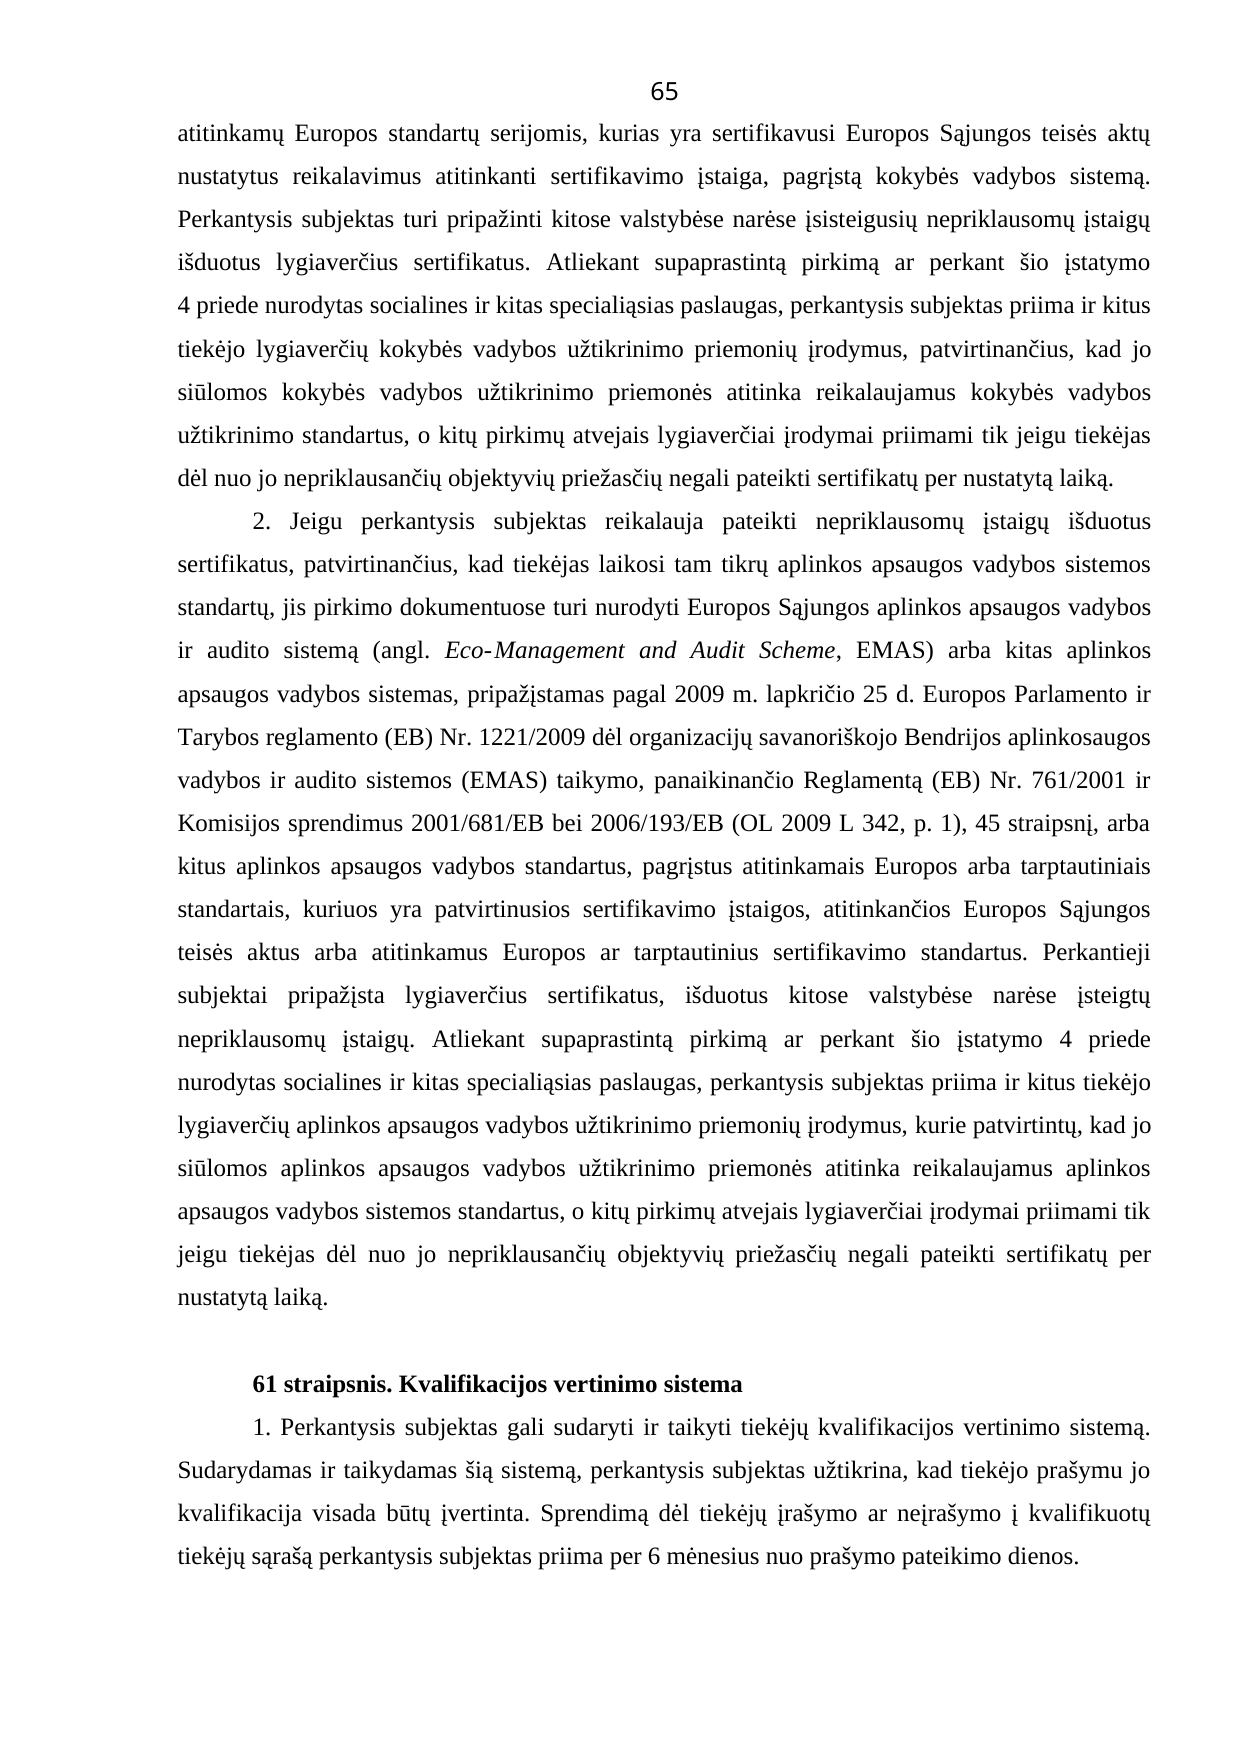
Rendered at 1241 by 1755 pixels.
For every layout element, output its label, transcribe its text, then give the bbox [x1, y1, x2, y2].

text 1. Perkantysis subjektas gali sudaryti ir taikyti tiekėjų kvalifikacijos vertinimo sistemą. Sudarydamas ir taikydamas šią sistemą, perkantysis subjektas užtikrina, kad tiekėjo prašymu jo kvalifikacija visada būtų įvertinta. Sprendimą dėl tiekėjų įrašymo ar neįrašymo į kvalifikuotų tiekėjų sąrašą perkantysis subjektas priima per 6 mėnesius nuo prašymo pateikimo dienos. [177, 1412, 1152, 1570]
text atitinkamų Europos standartų serijomis, kurias yra sertifikavusi Europos Sąjungos teisės aktų nustatytus reikalavimus atitinkanti sertifikavimo įstaiga, pagrįstą kokybės vadybos sistemą. Perkantysis subjektas turi pripažinti kitose valstybėse narėse įsisteigusių nepriklausomų įstaigų išduotus lygiaverčius sertifikatus. Atliekant supaprastintą pirkimą ar perkant šio įstatymo 4 priede nurodytas socialines ir kitas specialiąsias paslaugas, perkantysis subjektas priima ir kitus tiekėjo lygiaverčių kokybės vadybos užtikrinimo priemonių įrodymus, patvirtinančius, kad jo siūlomos kokybės vadybos užtikrinimo priemonės atitinka reikalaujamus kokybės vadybos užtikrinimo standartus, o kitų pirkimų atvejais lygiaverčiai įrodymai priimami tik jeigu tiekėjas dėl nuo jo nepriklausančių objektyvių priežasčių negali pateikti sertifikatų per nustatytą laiką. [177, 118, 1152, 492]
text 61 straipsnis. Kvalifikacijos vertinimo sistema [177, 1369, 1152, 1397]
text 2. Jeigu perkantysis subjektas reikalauja pateikti nepriklausomų įstaigų išduotus sertifikatus, patvirtinančius, kad tiekėjas laikosi tam tikrų aplinkos apsaugos vadybos sistemos standartų, jis pirkimo dokumentuose turi nurodyti Europos Sąjungos aplinkos apsaugos vadybos ir audito sistemą (angl. Eco‑Management and Audit Scheme, EMAS) arba kitas aplinkos apsaugos vadybos sistemas, pripažįstamas pagal 2009 m. lapkričio 25 d. Europos Parlamento ir Tarybos reglamento (EB) Nr. 1221/2009 dėl organizacijų savanoriškojo Bendrijos aplinkosaugos vadybos ir audito sistemos (EMAS) taikymo, panaikinančio Reglamentą (EB) Nr. 761/2001 ir Komisijos sprendimus 2001/681/EB bei 2006/193/EB (OL 2009 L 342, p. 1), 45 straipsnį, arba kitus aplinkos apsaugos vadybos standartus, pagrįstus atitinkamais Europos arba tarptautiniais standartais, kuriuos yra patvirtinusios sertifikavimo įstaigos, atitinkančios Europos Sąjungos teisės aktus arba atitinkamus Europos ar tarptautinius sertifikavimo standartus. Perkantieji subjektai pripažįsta lygiaverčius sertifikatus, išduotus kitose valstybėse narėse įsteigtų nepriklausomų įstaigų. Atliekant supaprastintą pirkimą ar perkant šio įstatymo 4 priede nurodytas socialines ir kitas specialiąsias paslaugas, perkantysis subjektas priima ir kitus tiekėjo lygiaverčių aplinkos apsaugos vadybos užtikrinimo priemonių įrodymus, kurie patvirtintų, kad jo siūlomos aplinkos apsaugos vadybos užtikrinimo priemonės atitinka reikalaujamus aplinkos apsaugos vadybos sistemos standartus, o kitų pirkimų atvejais lygiaverčiai įrodymai priimami tik jeigu tiekėjas dėl nuo jo nepriklausančių objektyvių priežasčių negali pateikti sertifikatų per nustatytą laiką. [177, 506, 1152, 1311]
